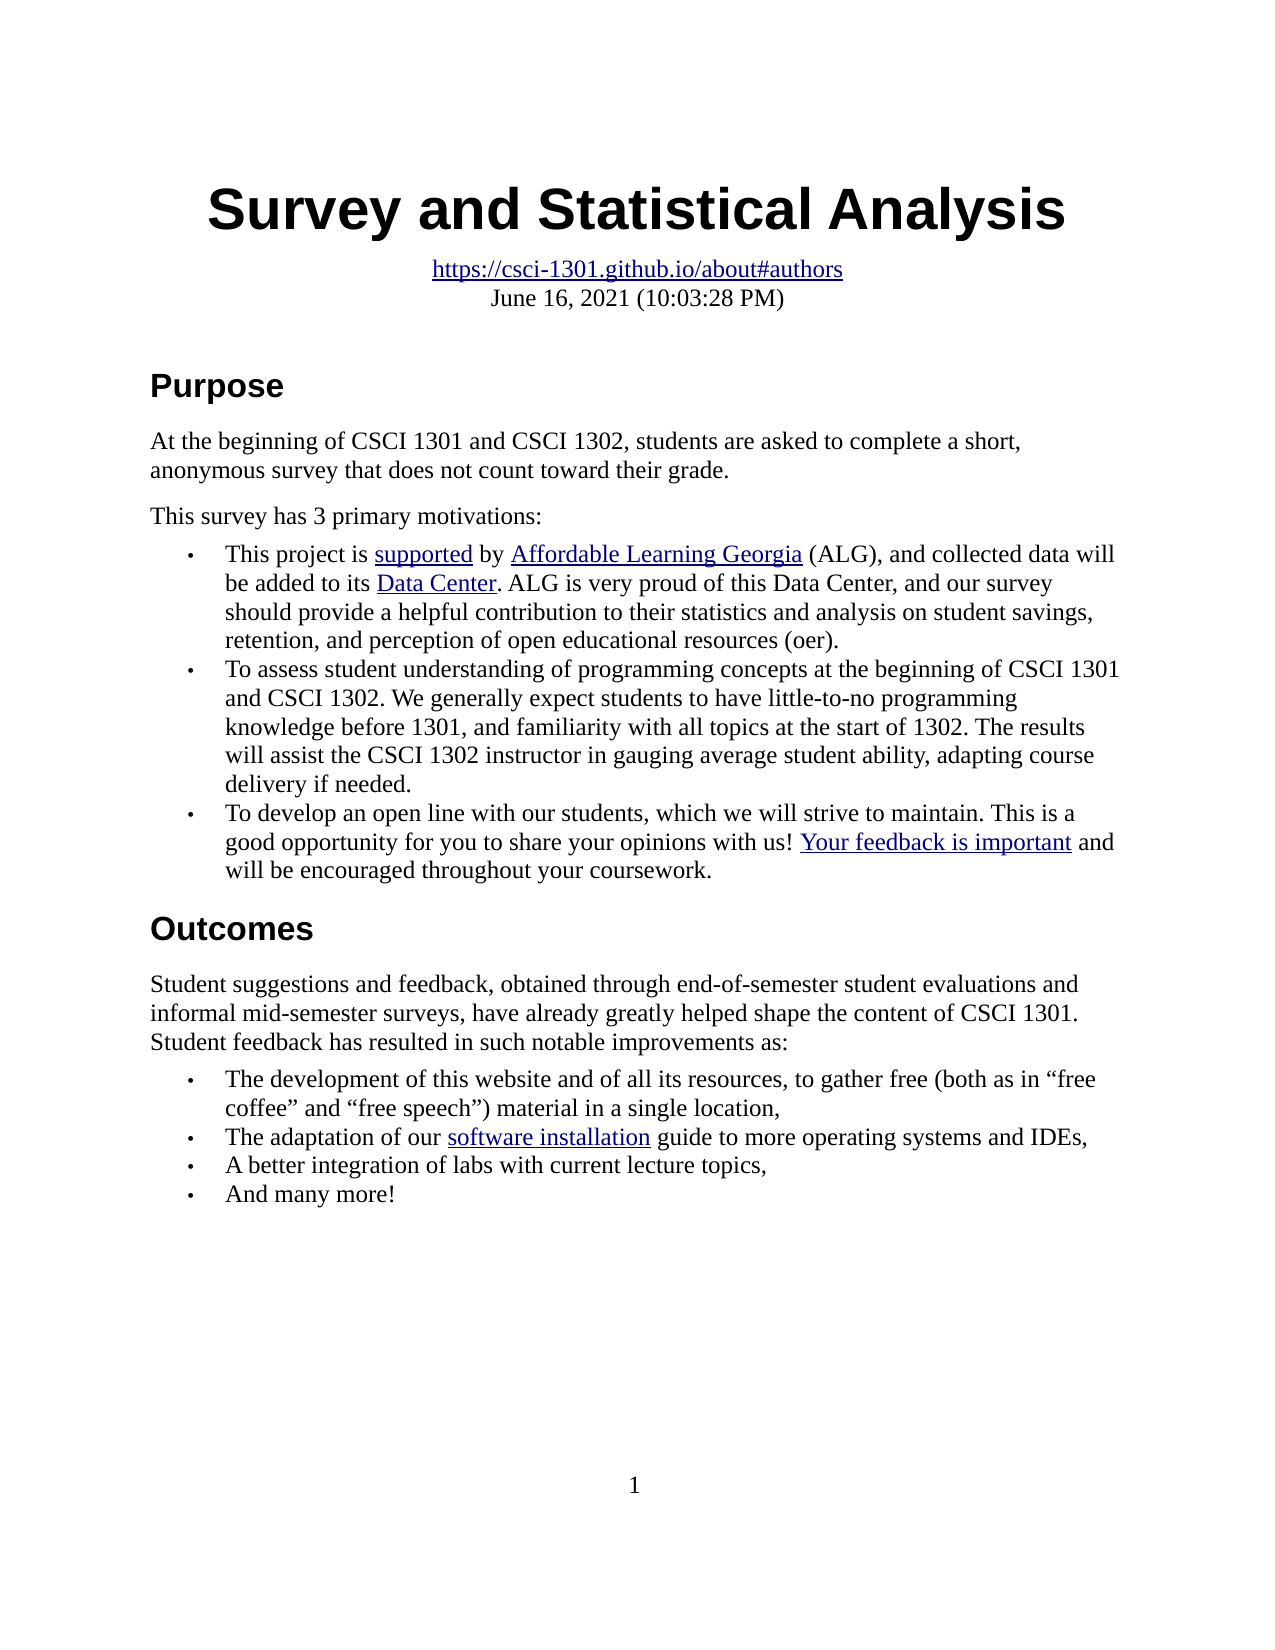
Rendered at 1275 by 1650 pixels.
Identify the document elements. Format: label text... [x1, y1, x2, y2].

text This survey has 3 primary motivations: [150, 501, 1125, 530]
list This project is supported by Affordable Learning Georgia (ALG), and collected data will be added to its Data Center. ALG is very proud of this Data Center, and our survey should provide a helpful contribution to their statistics and analysis on student savings, retention, and perception of open educational resources (oer). [187, 539, 1125, 654]
subtitle Purpose [150, 366, 1125, 404]
list And many more! [187, 1179, 1125, 1208]
list The adaptation of our software installation guide to more operating systems and IDEs, [187, 1122, 1125, 1151]
list To develop an open line with our students, which we will strive to maintain. This is a good opportunity for you to share your opinions with us! Your feedback is important and will be encouraged throughout your coursework. [187, 798, 1125, 884]
list A better integration of labs with current lecture topics, [187, 1151, 1125, 1179]
list The development of this website and of all its resources, to gather free (both as in “free coffee” and “free speech”) material in a single location, [187, 1064, 1125, 1122]
text At the beginning of CSCI 1301 and CSCI 1302, students are asked to complete a short, anonymous survey that does not count toward their grade. [150, 426, 1125, 483]
text June 16, 2021 (10:03:28 PM) [150, 283, 1125, 312]
text https://csci-1301.github.io/about#authors [150, 254, 1125, 283]
title Survey and Statistical Analysis [150, 175, 1125, 242]
subtitle Outcomes [150, 909, 1125, 948]
text Student suggestions and feedback, obtained through end-of-semester student evaluations and informal mid-semester surveys, have already greatly helped shape the content of CSCI 1301. Student feedback has resulted in such notable improvements as: [150, 969, 1125, 1055]
list To assess student understanding of programming concepts at the beginning of CSCI 1301 and CSCI 1302. We generally expect students to have little-to-no programming knowledge before 1301, and familiarity with all topics at the start of 1302. The results will assist the CSCI 1302 instructor in gauging average student ability, adapting course delivery if needed. [187, 654, 1125, 798]
